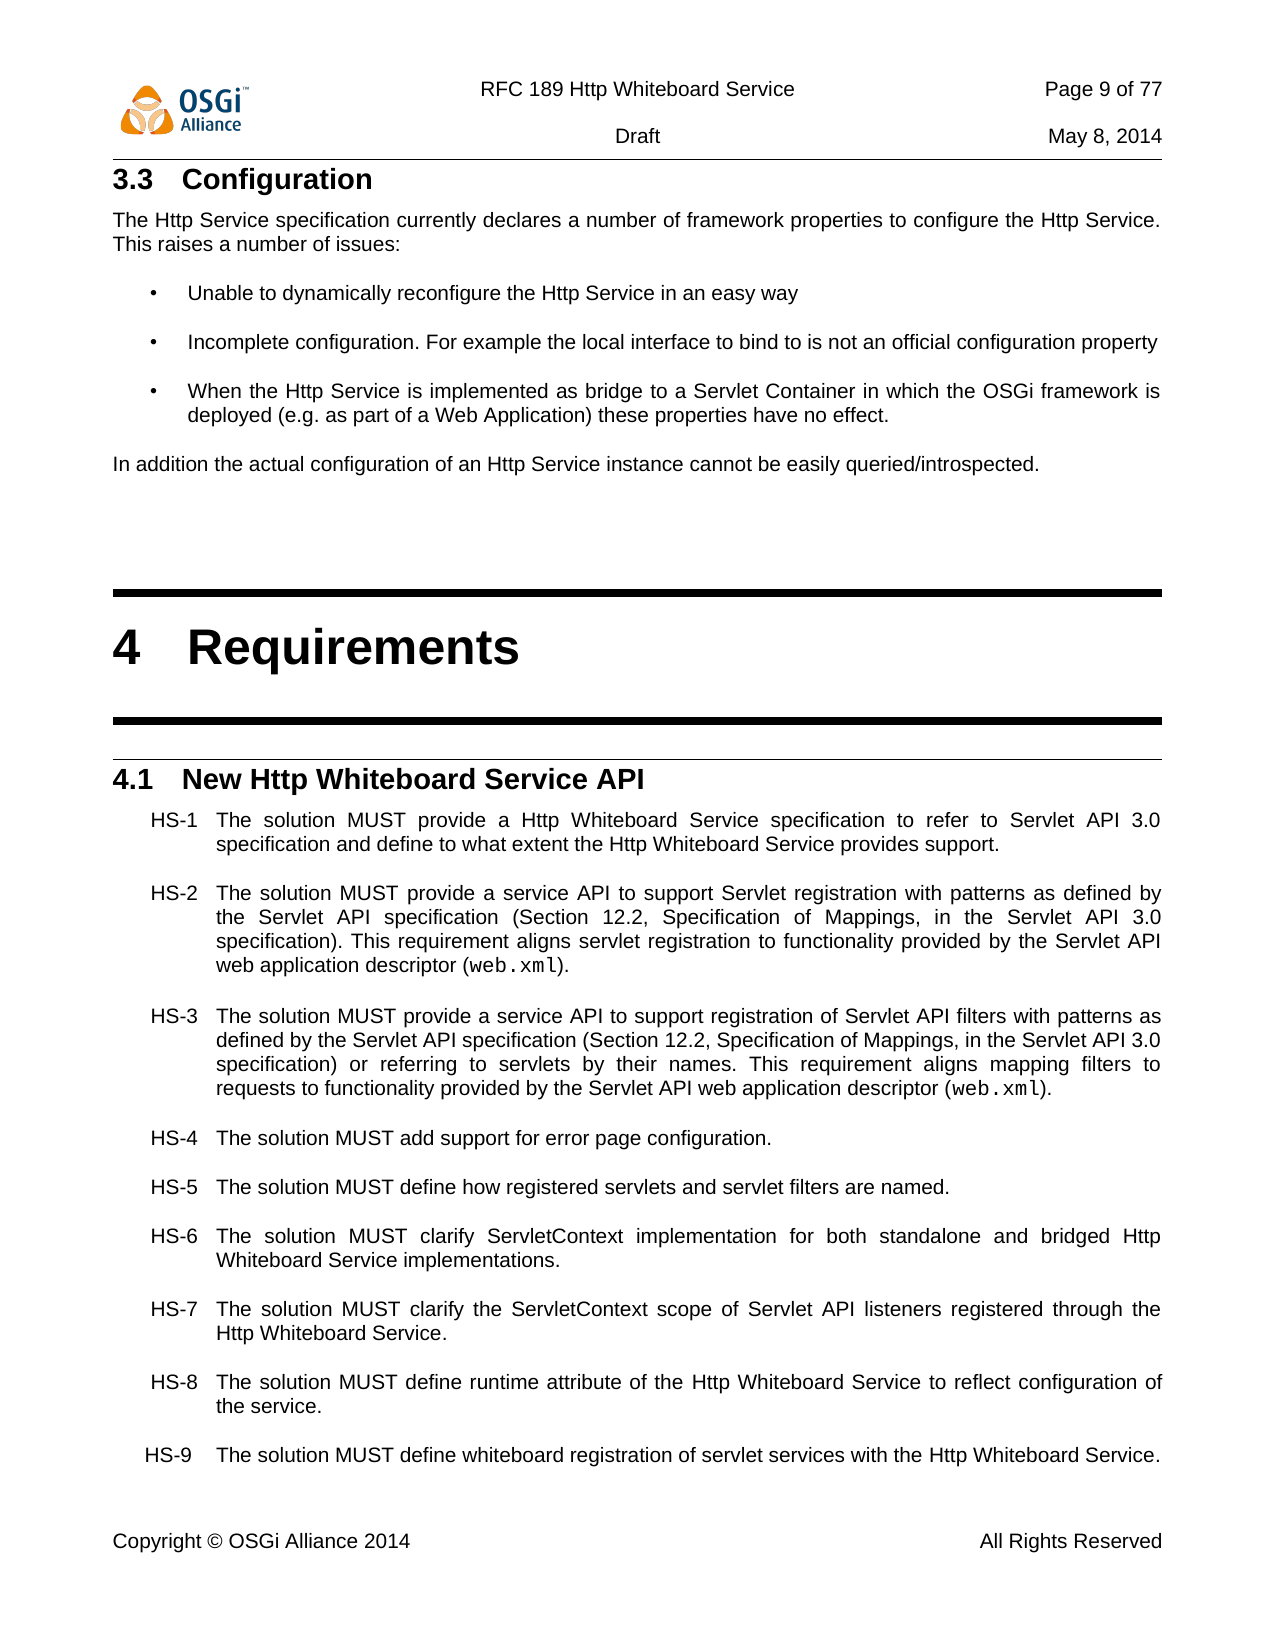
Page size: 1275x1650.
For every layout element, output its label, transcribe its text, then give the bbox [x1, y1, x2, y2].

list The solution MUST clarify the ServletContext scope of Servlet API listeners registered through the Http Whiteboard Service. [150, 1297, 1162, 1345]
text The Http Service specification currently declares a number of framework properties to configure the Http Service. This raises a number of issues: [112, 208, 1162, 256]
list The solution MUST define whiteboard registration of servlet services with the Http Whiteboard Service. [144, 1443, 1162, 1467]
list When the Http Service is implemented as bridge to a Servlet Container in which the OSGi framework is deployed (e.g. as part of a Web Application) these properties have no effect. [150, 379, 1162, 427]
list The solution MUST define how registered servlets and servlet filters are named. [150, 1175, 1162, 1199]
picture [113, 78, 257, 142]
list Unable to dynamically reconfigure the Http Service in an easy way [150, 281, 1162, 305]
list The solution MUST clarify ServletContext implementation for both standalone and bridged Http Whiteboard Service implementations. [150, 1224, 1162, 1272]
list The solution MUST provide a service API to support Servlet registration with patterns as defined by the Servlet API specification (Section 12.2, Specification of Mappings, in the Servlet API 3.0 specification). This requirement aligns servlet registration to functionality provided by the Servlet API web application descriptor (web.xml). [150, 881, 1162, 978]
list The solution MUST provide a Http Whiteboard Service specification to refer to Servlet API 3.0 specification and define to what extent the Http Whiteboard Service provides support. [150, 808, 1162, 856]
list Incomplete configuration. For example the local interface to bind to is not an official configuration property [150, 330, 1162, 354]
subtitle Configuration [112, 160, 1162, 196]
subtitle Requirements [112, 590, 1162, 725]
subtitle New Http Whiteboard Service API [112, 760, 1162, 795]
text In addition the actual configuration of an Http Service instance cannot be easily queried/introspected. [112, 452, 1162, 476]
list The solution MUST define runtime attribute of the Http Whiteboard Service to reflect configuration of the service. [150, 1370, 1162, 1418]
list The solution MUST provide a service API to support registration of Servlet API filters with patterns as defined by the Servlet API specification (Section 12.2, Specification of Mappings, in the Servlet API 3.0 specification) or referring to servlets by their names. This requirement aligns mapping filters to requests to functionality provided by the Servlet API web application descriptor (web.xml). [150, 1003, 1162, 1101]
list The solution MUST add support for error page configuration. [150, 1126, 1162, 1150]
